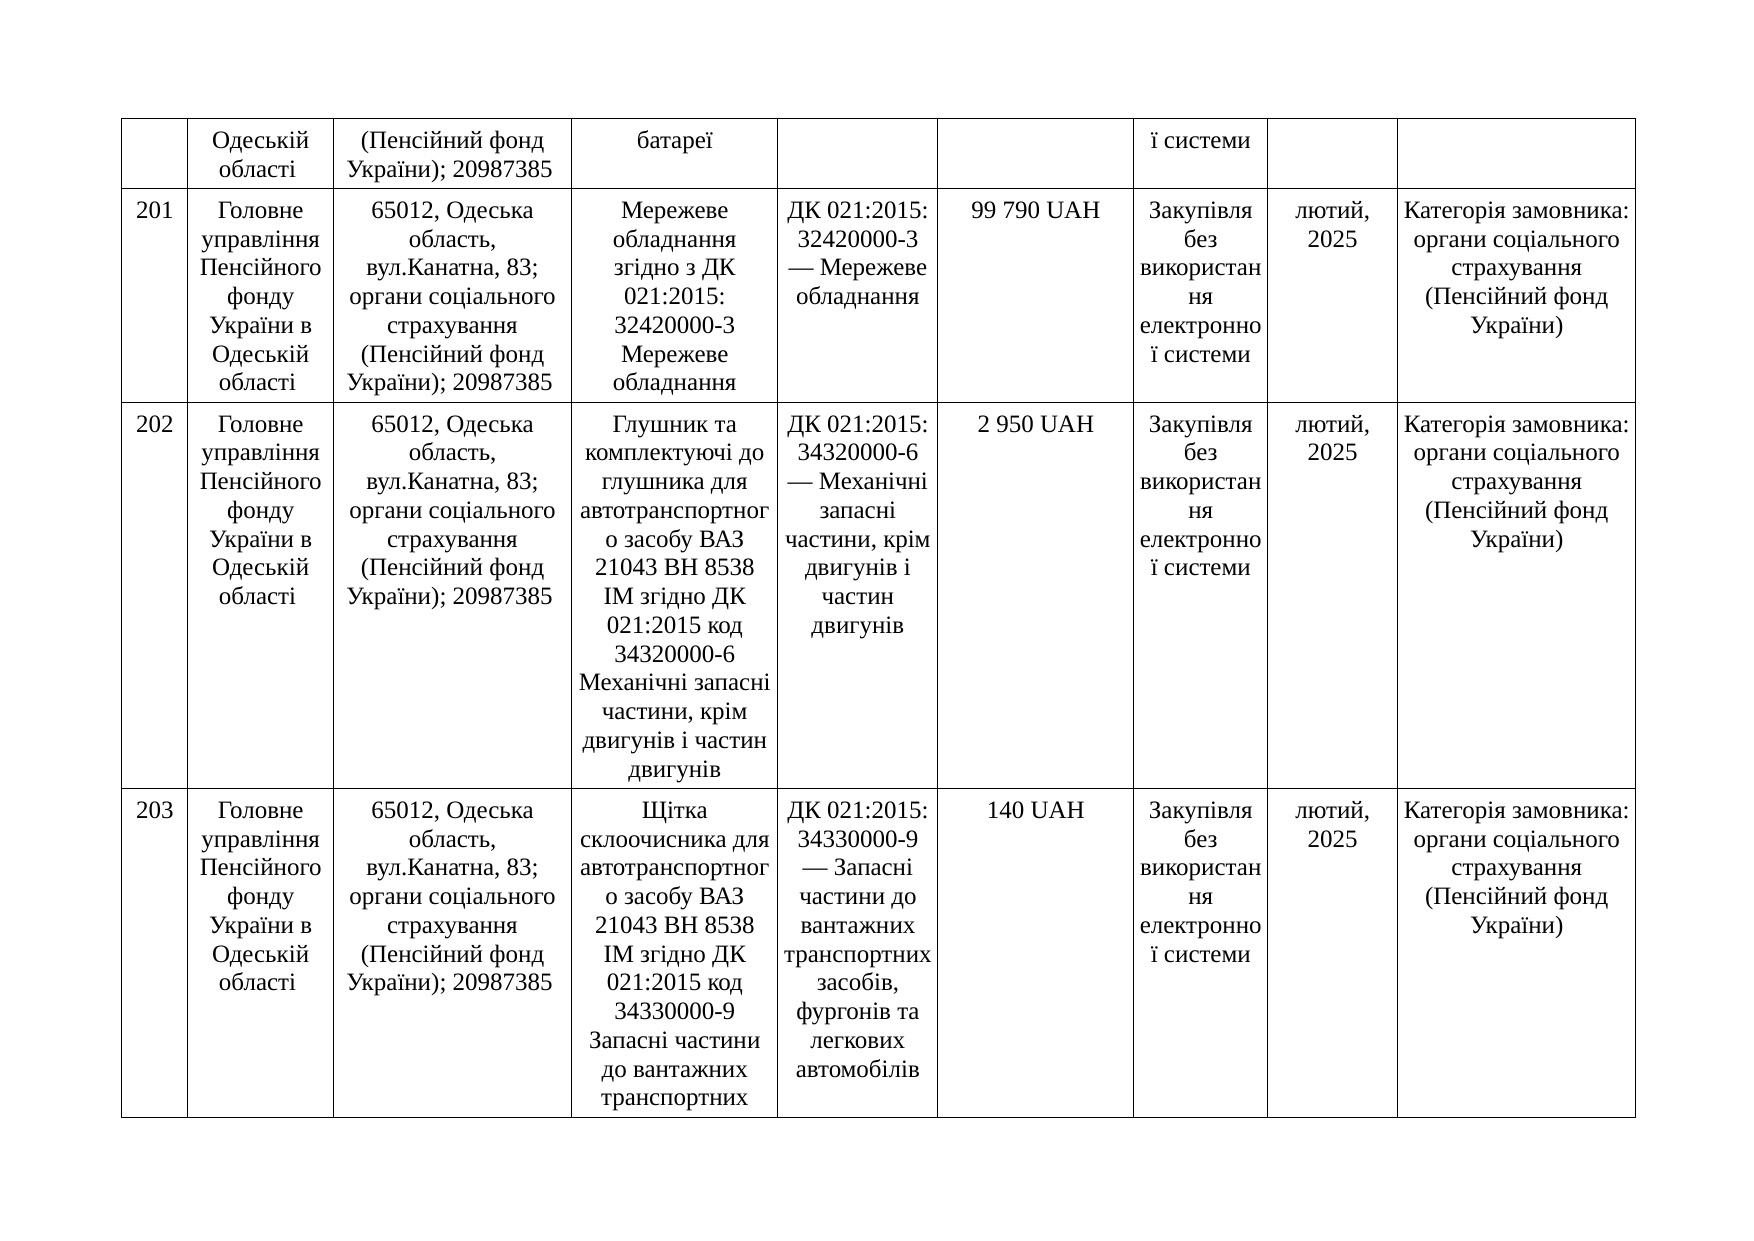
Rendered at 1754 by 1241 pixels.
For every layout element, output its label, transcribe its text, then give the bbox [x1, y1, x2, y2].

table_cell Закупівля без використання електронної системи [1134, 189, 1267, 402]
table_cell 99 790 UAH [938, 189, 1133, 402]
table_cell Категорія замовника: органи соціального страхування (Пенсійний фонд України) [1398, 789, 1635, 1117]
table_cell 65012, Одеська область, вул.Канатна, 83; органи соціального страхування (Пенсійний фонд України); 20987385 [334, 189, 571, 402]
table_cell [1268, 119, 1397, 188]
table_cell Головне управління Пенсійного фонду України в Одеській області [188, 403, 333, 788]
table_cell лютий, 2025 [1268, 189, 1397, 402]
table_cell ДК 021:2015: 34320000-6 — Механічні запасні частини, крім двигунів і частин двигунів [778, 403, 937, 788]
table_cell ДК 021:2015: 34330000-9 — Запасні частини до вантажних транспортних засобів, фургонів та легкових автомобілів [778, 789, 937, 1117]
table_cell ДК 021:2015: 32420000-3 — Мережеве обладнання [778, 189, 937, 402]
table_cell 2 950 UAH [938, 403, 1133, 788]
table_cell 65012, Одеська область, вул.Канатна, 83; органи соціального страхування (Пенсійний фонд України); 20987385 [334, 403, 571, 788]
table_cell Закупівля без використання електронної системи [1134, 403, 1267, 788]
table_cell [122, 119, 187, 188]
table_cell Мережеве обладнання згідно з ДК 021:2015: 32420000-3 Мережеве обладнання [572, 189, 777, 402]
table_cell 203 [122, 789, 187, 1117]
table_cell Глушник та комплектуючі до глушника для автотранспортного засобу ВАЗ 21043 ВН 8538 ІМ згідно ДК 021:2015 код 34320000-6 Механічні запасні частини, крім двигунів і частин двигунів [572, 403, 777, 788]
table_cell лютий, 2025 [1268, 403, 1397, 788]
table_cell Головне управління Пенсійного фонду України в Одеській області [188, 189, 333, 402]
table_cell Категорія замовника: органи соціального страхування (Пенсійний фонд України) [1398, 189, 1635, 402]
table_cell (Пенсійний фонд України); 20987385 [334, 119, 571, 188]
table_cell [778, 119, 937, 188]
table_cell 202 [122, 403, 187, 788]
table_cell [938, 119, 1133, 188]
table_cell Одеській області [188, 119, 333, 188]
table_cell батареї [572, 119, 777, 188]
table_cell 140 UAH [938, 789, 1133, 1117]
table_cell 201 [122, 189, 187, 402]
table_cell Головне управління Пенсійного фонду України в Одеській області [188, 789, 333, 1117]
table_cell Закупівля без використання електронної системи [1134, 789, 1267, 1117]
table_cell Категорія замовника: органи соціального страхування (Пенсійний фонд України) [1398, 403, 1635, 788]
table_cell 65012, Одеська область, вул.Канатна, 83; органи соціального страхування (Пенсійний фонд України); 20987385 [334, 789, 571, 1117]
table_cell ї системи [1134, 119, 1267, 188]
table_cell лютий, 2025 [1268, 789, 1397, 1117]
table_cell Щітка склоочисника для автотранспортного засобу ВАЗ 21043 ВН 8538 ІМ згідно ДК 021:2015 код 34330000-9 Запасні частини до вантажних транспортних [572, 789, 777, 1117]
table_cell [1398, 119, 1635, 188]
